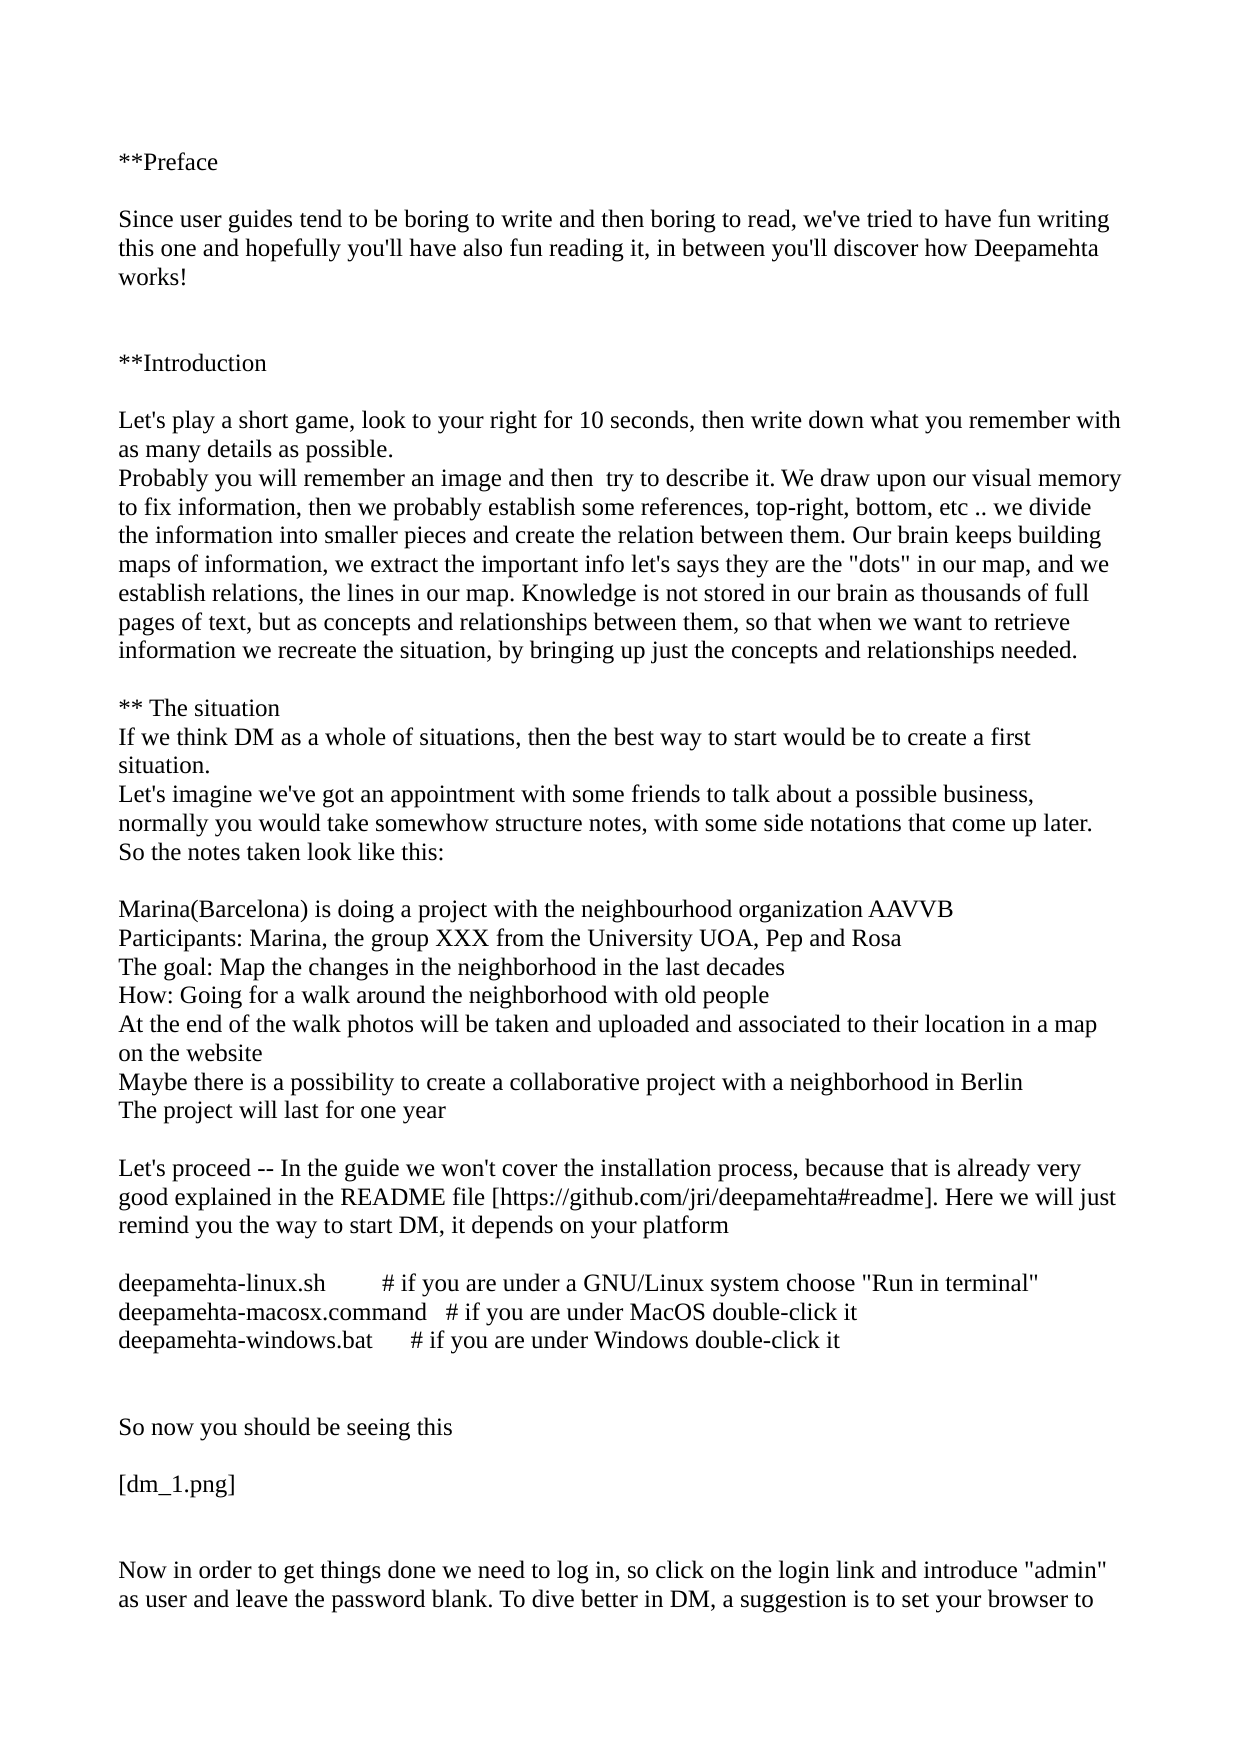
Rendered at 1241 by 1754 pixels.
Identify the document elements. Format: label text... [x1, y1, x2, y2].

text The goal: Map the changes in the neighborhood in the last decades [118, 952, 1122, 981]
text [dm_1.png] [118, 1469, 1122, 1498]
text Let's imagine we've got an appointment with some friends to talk about a possible business, normally you would take somewhow structure notes, with some side notations that come up later. [118, 779, 1122, 837]
text The project will last for one year [118, 1096, 1122, 1124]
text deepamehta-macosx.command # if you are under MacOS double-click it [118, 1297, 1122, 1326]
text Maybe there is a possibility to create a collaborative project with a neighborhood in Berlin [118, 1067, 1122, 1096]
text deepamehta-windows.bat # if you are under Windows double-click it [118, 1326, 1122, 1354]
text ** The situation [118, 693, 1122, 722]
text Let's proceed -- In the guide we won't cover the installation process, because that is already very good explained in the README file [https://github.com/jri/deepamehta#readme]. Here we will just remind you the way to start DM, it depends on your platform [118, 1153, 1122, 1239]
text So now you should be seeing this [118, 1412, 1122, 1441]
text **Preface [118, 147, 1122, 176]
text Marina(Barcelona) is doing a project with the neighbourhood organization AAVVB [118, 894, 1122, 923]
text At the end of the walk photos will be taken and uploaded and associated to their location in a map on the website [118, 1009, 1122, 1067]
text If we think DM as a whole of situations, then the best way to start would be to create a first situation. [118, 722, 1122, 779]
text Now in order to get things done we need to log in, so click on the login link and introduce "admin" as user and leave the password blank. To dive better in DM, a suggestion is to set your browser to [118, 1556, 1122, 1613]
text How: Going for a walk around the neighborhood with old people [118, 981, 1122, 1009]
text Let's play a short game, look to your right for 10 seconds, then write down what you remember with as many details as possible. [118, 406, 1122, 463]
text **Introduction [118, 348, 1122, 377]
text Participants: Marina, the group XXX from the University UOA, Pep and Rosa [118, 923, 1122, 952]
text deepamehta-linux.sh # if you are under a GNU/Linux system choose "Run in terminal" [118, 1268, 1122, 1297]
text Since user guides tend to be boring to write and then boring to read, we've tried to have fun writing this one and hopefully you'll have also fun reading it, in between you'll discover how Deepamehta works! [118, 204, 1122, 291]
text Probably you will remember an image and then try to describe it. We draw upon our visual memory to fix information, then we probably establish some references, top-right, bottom, etc .. we divide the information into smaller pieces and create the relation between them. Our brain keeps building maps of information, we extract the important info let's says they are the "dots" in our map, and we establish relations, the lines in our map. Knowledge is not stored in our brain as thousands of full pages of text, but as concepts and relationships between them, so that when we want to retrieve information we recreate the situation, by bringing up just the concepts and relationships needed. [118, 463, 1122, 664]
text So the notes taken look like this: [118, 837, 1122, 866]
